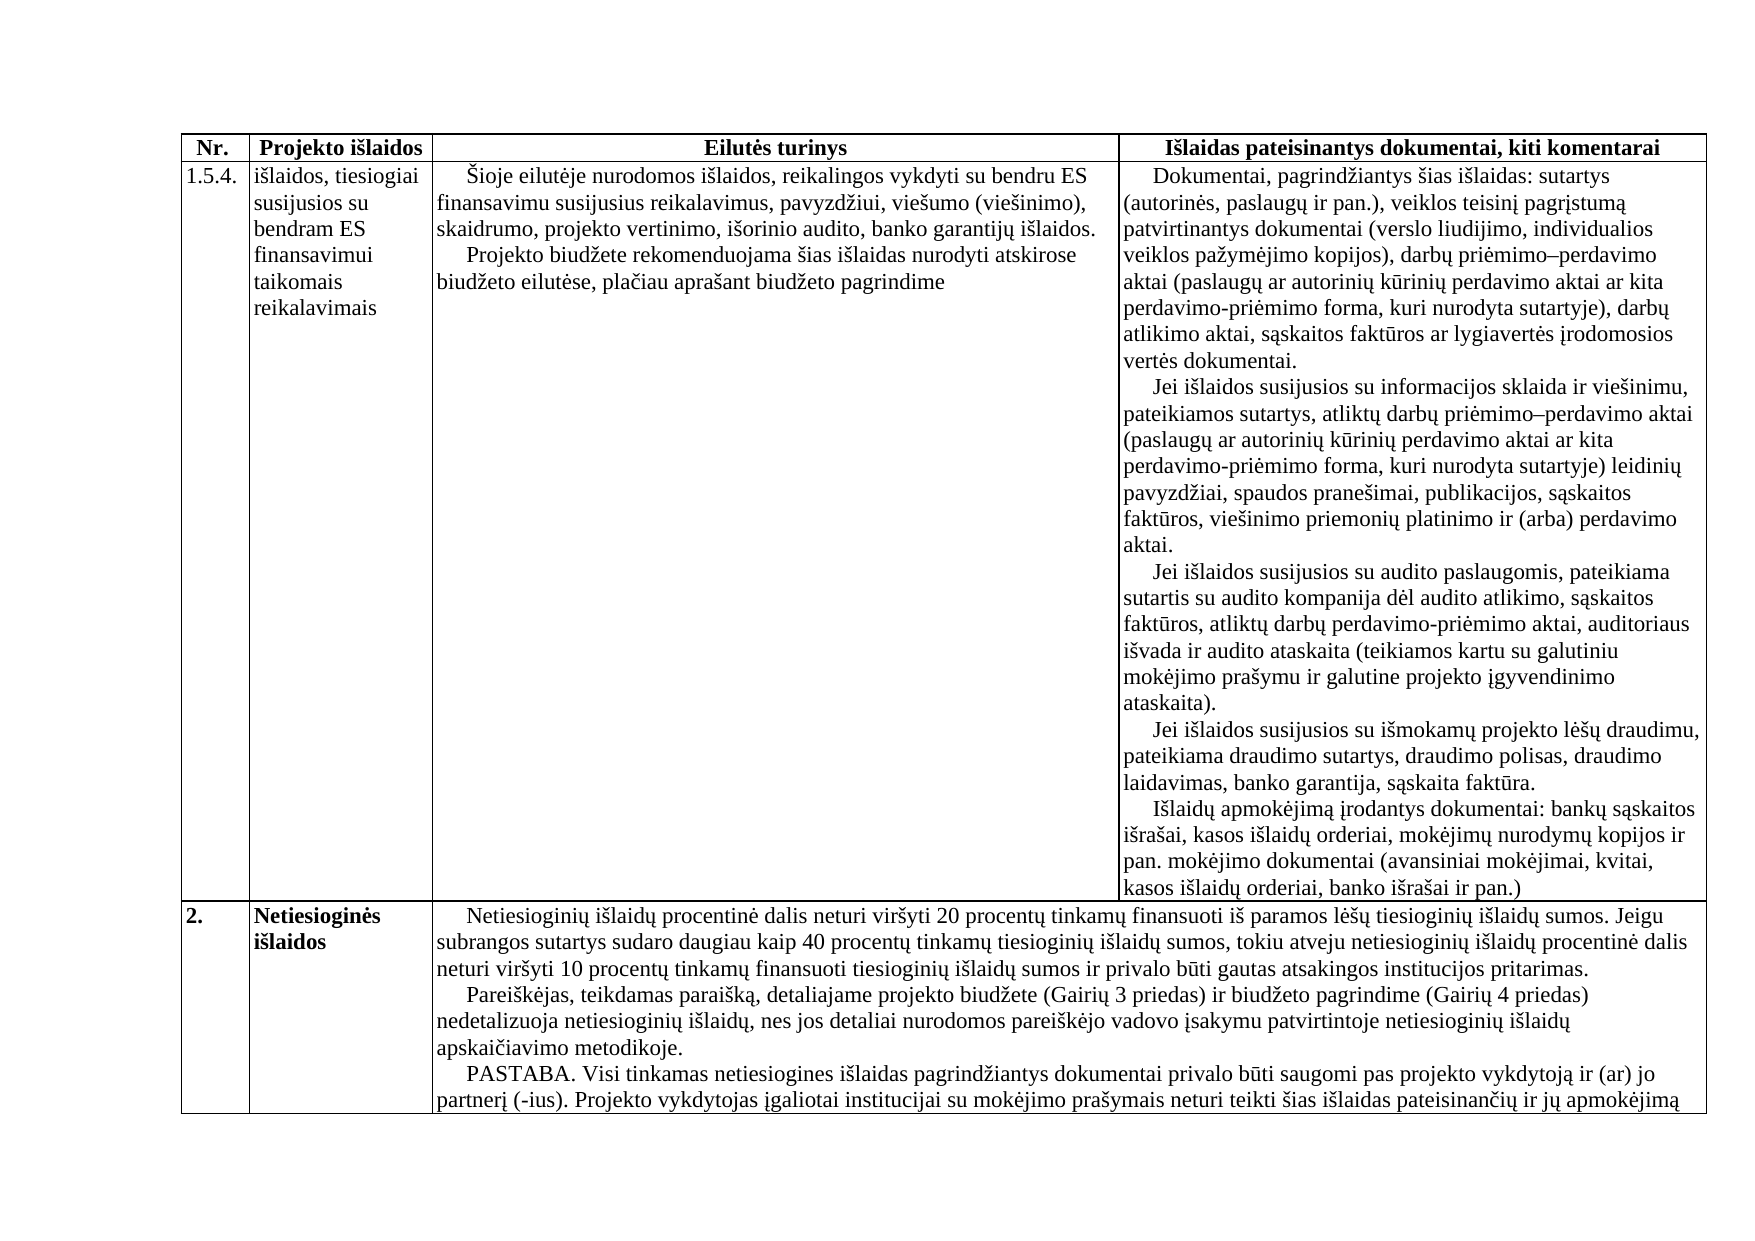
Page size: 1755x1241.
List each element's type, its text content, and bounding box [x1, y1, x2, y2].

table_cell 2. [182, 902, 249, 1113]
table_cell Šioje eilutėje nurodomos išlaidos, reikalingos vykdyti su bendru ES finansavimu susijusius reikalavimus, pavyzdžiui, viešumo (viešinimo), skaidrumo, projekto vertinimo, išorinio audito, banko garantijų išlaidos. Projekto biudžete rekomenduojama šias išlaidas nurodyti atskirose biudžeto eilutėse, plačiau aprašant biudžeto pagrindime [433, 162, 1118, 900]
table_header Projekto išlaidos [250, 135, 432, 161]
table_cell Netiesioginių išlaidų procentinė dalis neturi viršyti 20 procentų tinkamų finansuoti iš paramos lėšų tiesioginių išlaidų sumos. Jeigu subrangos sutartys sudaro daugiau kaip 40 procentų tinkamų tiesioginių išlaidų sumos, tokiu atveju netiesioginių išlaidų procentinė dalis neturi viršyti 10 procentų tinkamų finansuoti tiesioginių išlaidų sumos ir privalo būti gautas atsakingos institucijos pritarimas. Pareiškėjas, teikdamas paraišką, detaliajame projekto biudžete (Gairių 3 priedas) ir biudžeto pagrindime (Gairių 4 priedas) nedetalizuoja netiesioginių išlaidų, nes jos detaliai nurodomos pareiškėjo vadovo įsakymu patvirtintoje netiesioginių išlaidų apskaičiavimo metodikoje. PASTABA. Visi tinkamas netiesiogines išlaidas pagrindžiantys dokumentai privalo būti saugomi pas projekto vykdytoją ir (ar) jo partnerį (-ius). Projekto vykdytojas įgaliotai institucijai su mokėjimo prašymais neturi teikti šias išlaidas pateisinančių ir jų apmokėjimą [433, 902, 1706, 1113]
table_header Eilutės turinys [433, 135, 1118, 161]
table_cell 1.5.4. [182, 162, 249, 900]
table_header Nr. [182, 135, 249, 161]
table_cell Dokumentai, pagrindžiantys šias išlaidas: sutartys (autorinės, paslaugų ir pan.), veiklos teisinį pagrįstumą patvirtinantys dokumentai (verslo liudijimo, individualios veiklos pažymėjimo kopijos), darbų priėmimo–perdavimo aktai (paslaugų ar autorinių kūrinių perdavimo aktai ar kita perdavimo-priėmimo forma, kuri nurodyta sutartyje), darbų atlikimo aktai, sąskaitos faktūros ar lygiavertės įrodomosios vertės dokumentai. Jei išlaidos susijusios su informacijos sklaida ir viešinimu, pateikiamos sutartys, atliktų darbų priėmimo–perdavimo aktai (paslaugų ar autorinių kūrinių perdavimo aktai ar kita perdavimo-priėmimo forma, kuri nurodyta sutartyje) leidinių pavyzdžiai, spaudos pranešimai, publikacijos, sąskaitos faktūros, viešinimo priemonių platinimo ir (arba) perdavimo aktai. Jei išlaidos susijusios su audito paslaugomis, pateikiama sutartis su audito kompanija dėl audito atlikimo, sąskaitos faktūros, atliktų darbų perdavimo-priėmimo aktai, auditoriaus išvada ir audito ataskaita (teikiamos kartu su galutiniu mokėjimo prašymu ir galutine projekto įgyvendinimo ataskaita). Jei išlaidos susijusios su išmokamų projekto lėšų draudimu, pateikiama draudimo sutartys, draudimo polisas, draudimo laidavimas, banko garantija, sąskaita faktūra. Išlaidų apmokėjimą įrodantys dokumentai: bankų sąskaitos išrašai, kasos išlaidų orderiai, mokėjimų nurodymų kopijos ir pan. mokėjimo dokumentai (avansiniai mokėjimai, kvitai, kasos išlaidų orderiai, banko išrašai ir pan.) [1120, 162, 1706, 900]
table_header Išlaidas pateisinantys dokumentai, kiti komentarai [1120, 135, 1706, 161]
table_cell Netiesioginės išlaidos [250, 902, 432, 1113]
table_cell išlaidos, tiesiogiai susijusios su bendram ES finansavimui taikomais reikalavimais [250, 162, 432, 900]
